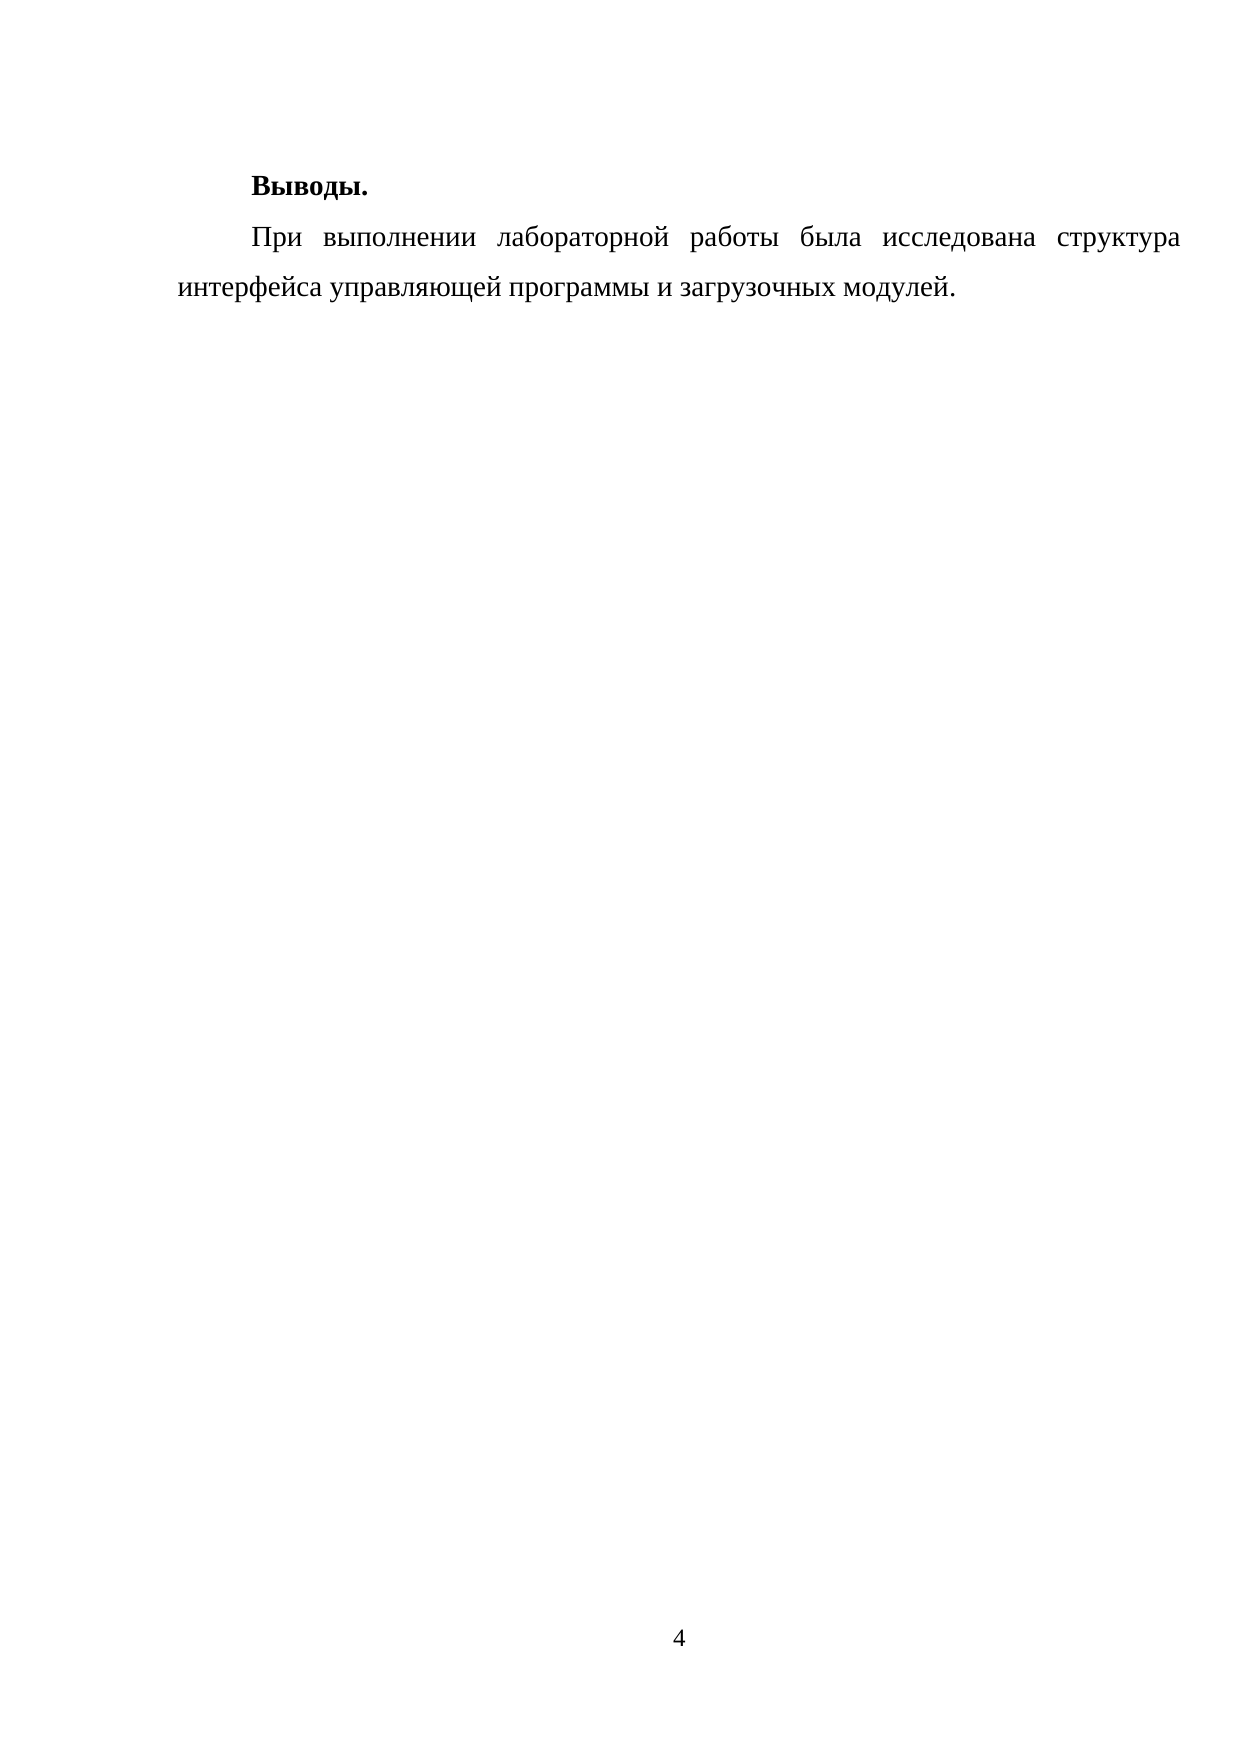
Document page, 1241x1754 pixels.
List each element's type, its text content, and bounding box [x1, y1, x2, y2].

text При выполнении лабораторной работы была исследована структура интерфейса управляющей программы и загрузочных модулей. [177, 219, 1181, 303]
text Выводы. [177, 168, 1181, 202]
